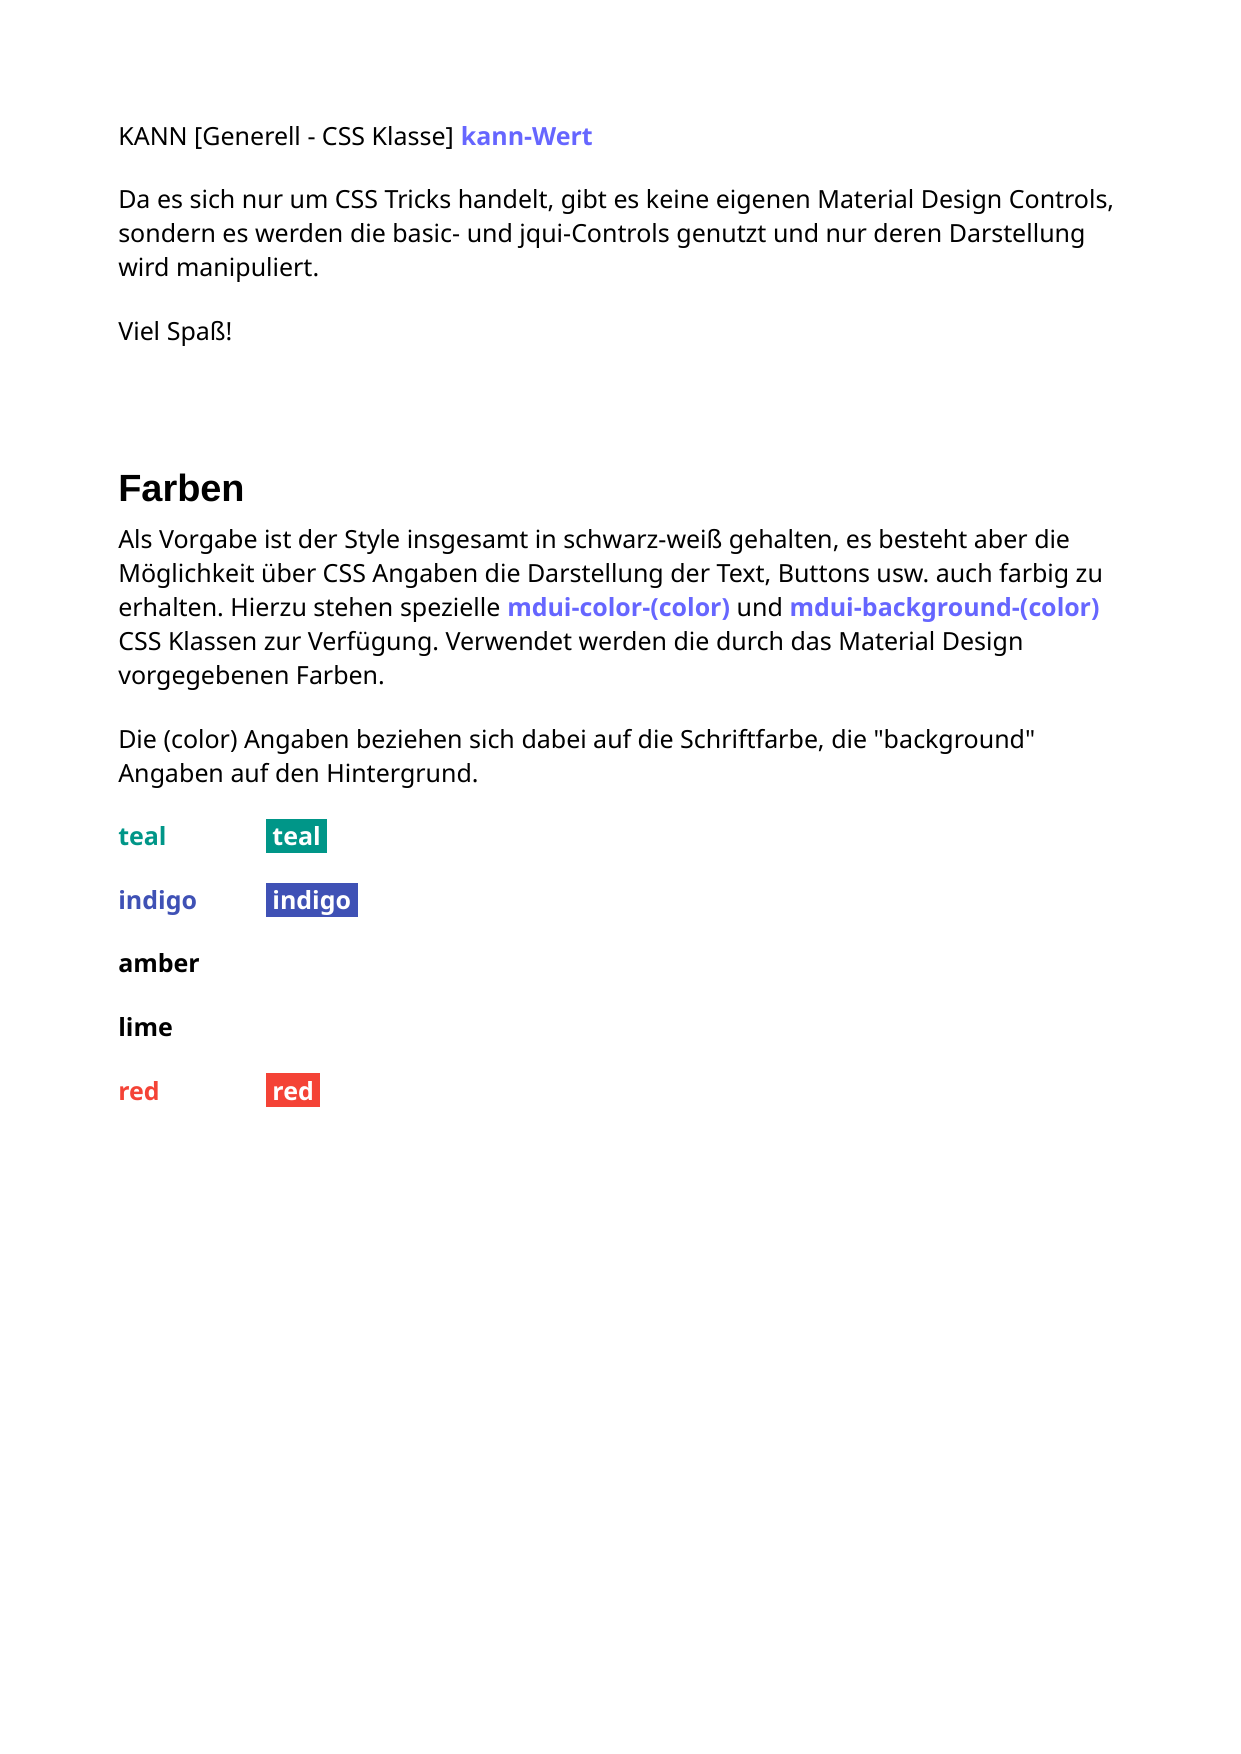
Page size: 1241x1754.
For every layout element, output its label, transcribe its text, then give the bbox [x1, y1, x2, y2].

text KANN [Generell - CSS Klasse] kann-Wert [118, 118, 1122, 152]
text teal teal [118, 819, 1122, 853]
text Die (color) Angaben beziehen sich dabei auf die Schriftfarbe, die "background" Angaben auf den Hintergrund. [118, 721, 1122, 789]
text red red [118, 1073, 1122, 1107]
text amber [118, 946, 1122, 980]
text lime [118, 1009, 1122, 1044]
text Als Vorgabe ist der Style insgesamt in schwarz-weiß gehalten, es besteht aber die Möglichkeit über CSS Angaben die Darstellung der Text, Buttons usw. auch farbig zu erhalten. Hierzu stehen spezielle mdui-color-(color) und mdui-background-(color) CSS Klassen zur Verfügung. Verwendet werden die durch das Material Design vorgegebenen Farben. [118, 522, 1122, 692]
text Da es sich nur um CSS Tricks handelt, gibt es keine eigenen Material Design Controls, sondern es werden die basic- und jqui-Controls genutzt und nur deren Darstellung wird manipuliert. [118, 182, 1122, 284]
text indigo indigo [118, 882, 1122, 917]
text Viel Spaß! [118, 313, 1122, 347]
subtitle Farben [118, 465, 1122, 509]
